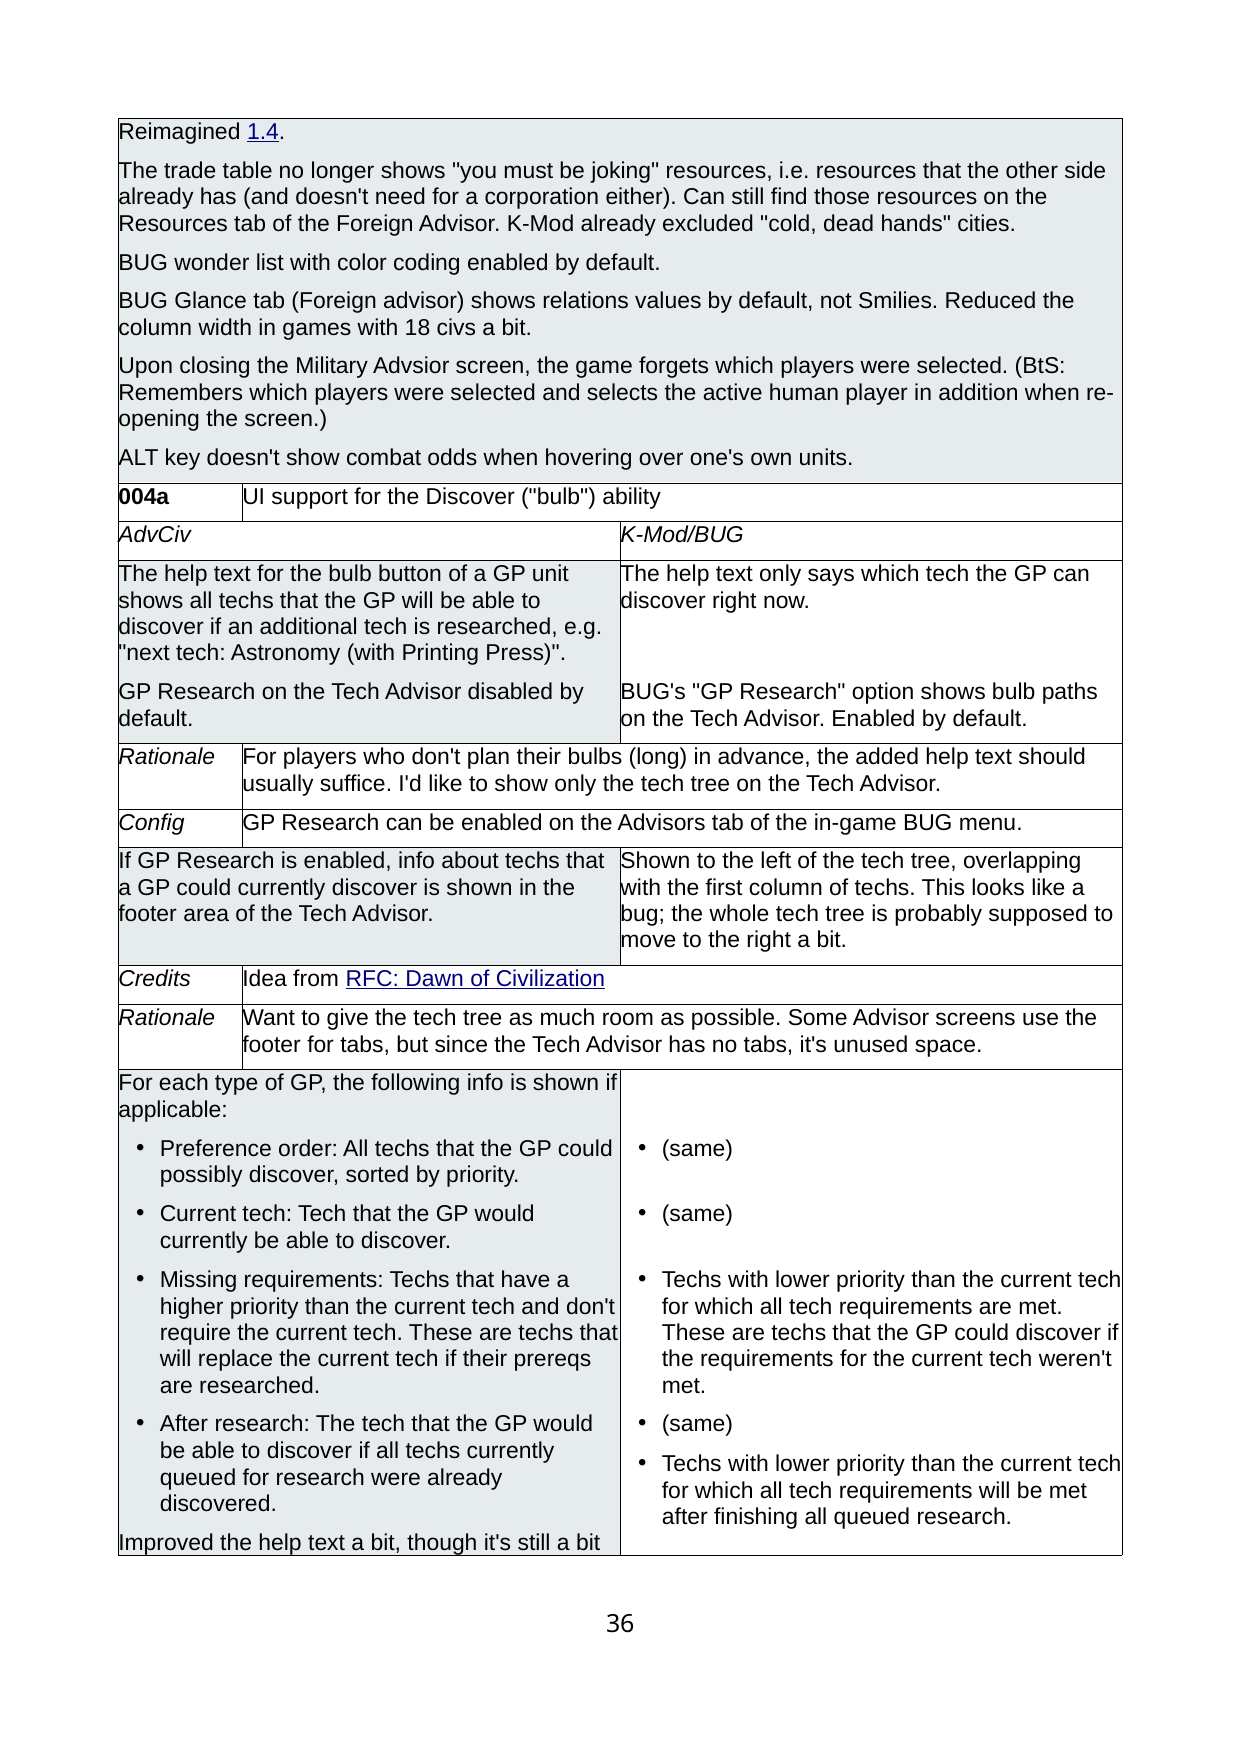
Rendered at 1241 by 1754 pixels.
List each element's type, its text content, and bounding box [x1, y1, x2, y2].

table_cell For each type of GP, the following info is shown if applicable: Preference order: All techs that the GP could possibly discover, sorted by priority. Current tech: Tech that the GP would currently be able to discover. Missing requirements: Techs that have a higher priority than the current tech and don't require the current tech. These are techs that will replace the current tech if their prereqs are researched. After research: The tech that the GP would be able to discover if all techs currently queued for research were already discovered. Improved the help text a bit, though it's still a bit [119, 1070, 620, 1555]
table_cell 004a [119, 484, 242, 521]
table_cell GP Research can be enabled on the Advisors tab of the in-game BUG menu. [243, 810, 1122, 847]
table_cell Rationale [119, 1005, 242, 1069]
table_cell Config [119, 810, 242, 847]
table_cell Reimagined 1.4. The trade table no longer shows "you must be joking" resources, i.e. resources that the other side already has (and doesn't need for a corporation either). Can still find those resources on the Resources tab of the Foreign Advisor. K-Mod already excluded "cold, dead hands" cities. BUG wonder list with color coding enabled by default. BUG Glance tab (Foreign advisor) shows relations values by default, not Smilies. Reduced the column width in games with 18 civs a bit. Upon closing the Military Advsior screen, the game forgets which players were selected. (BtS: Remembers which players were selected and selects the active human player in addition when re-opening the screen.) ALT key doesn't show combat odds when hovering over one's own units. [119, 119, 1122, 482]
table_cell AdvCiv [119, 522, 620, 560]
table_cell Idea from RFC: Dawn of Civilization [243, 966, 1122, 1004]
table_cell Credits [119, 966, 242, 1004]
table_cell The help text only says which tech the GP can discover right now. BUG's "GP Research" option shows bulb paths on the Tech Advisor. Enabled by default. [621, 561, 1122, 743]
table_cell K-Mod/BUG [621, 522, 1122, 560]
table_cell Want to give the tech tree as much room as possible. Some Advisor screens use the footer for tabs, but since the Tech Advisor has no tabs, it's unused space. [243, 1005, 1122, 1069]
table_cell UI support for the Discover ("bulb") ability [243, 484, 1122, 521]
table_cell For players who don't plan their bulbs (long) in advance, the added help text should usually suffice. I'd like to show only the tech tree on the Tech Advisor. [243, 744, 1122, 808]
table_cell Shown to the left of the tech tree, overlapping with the first column of techs. This looks like a bug; the whole tech tree is probably supposed to move to the right a bit. [621, 848, 1122, 965]
table_cell The help text for the bulb button of a GP unit shows all techs that the GP will be able to discover if an additional tech is researched, e.g. "next tech: Astronomy (with Printing Press)". GP Research on the Tech Advisor disabled by default. [119, 561, 620, 743]
table_cell (same) (same) Techs with lower priority than the current tech for which all tech requirements are met. These are techs that the GP could discover if the requirements for the current tech weren't met. (same) Techs with lower priority than the current tech for which all tech requirements will be met after finishing all queued research. [621, 1070, 1122, 1555]
table_cell If GP Research is enabled, info about techs that a GP could currently discover is shown in the footer area of the Tech Advisor. [119, 848, 620, 965]
table_cell Rationale [119, 744, 242, 808]
